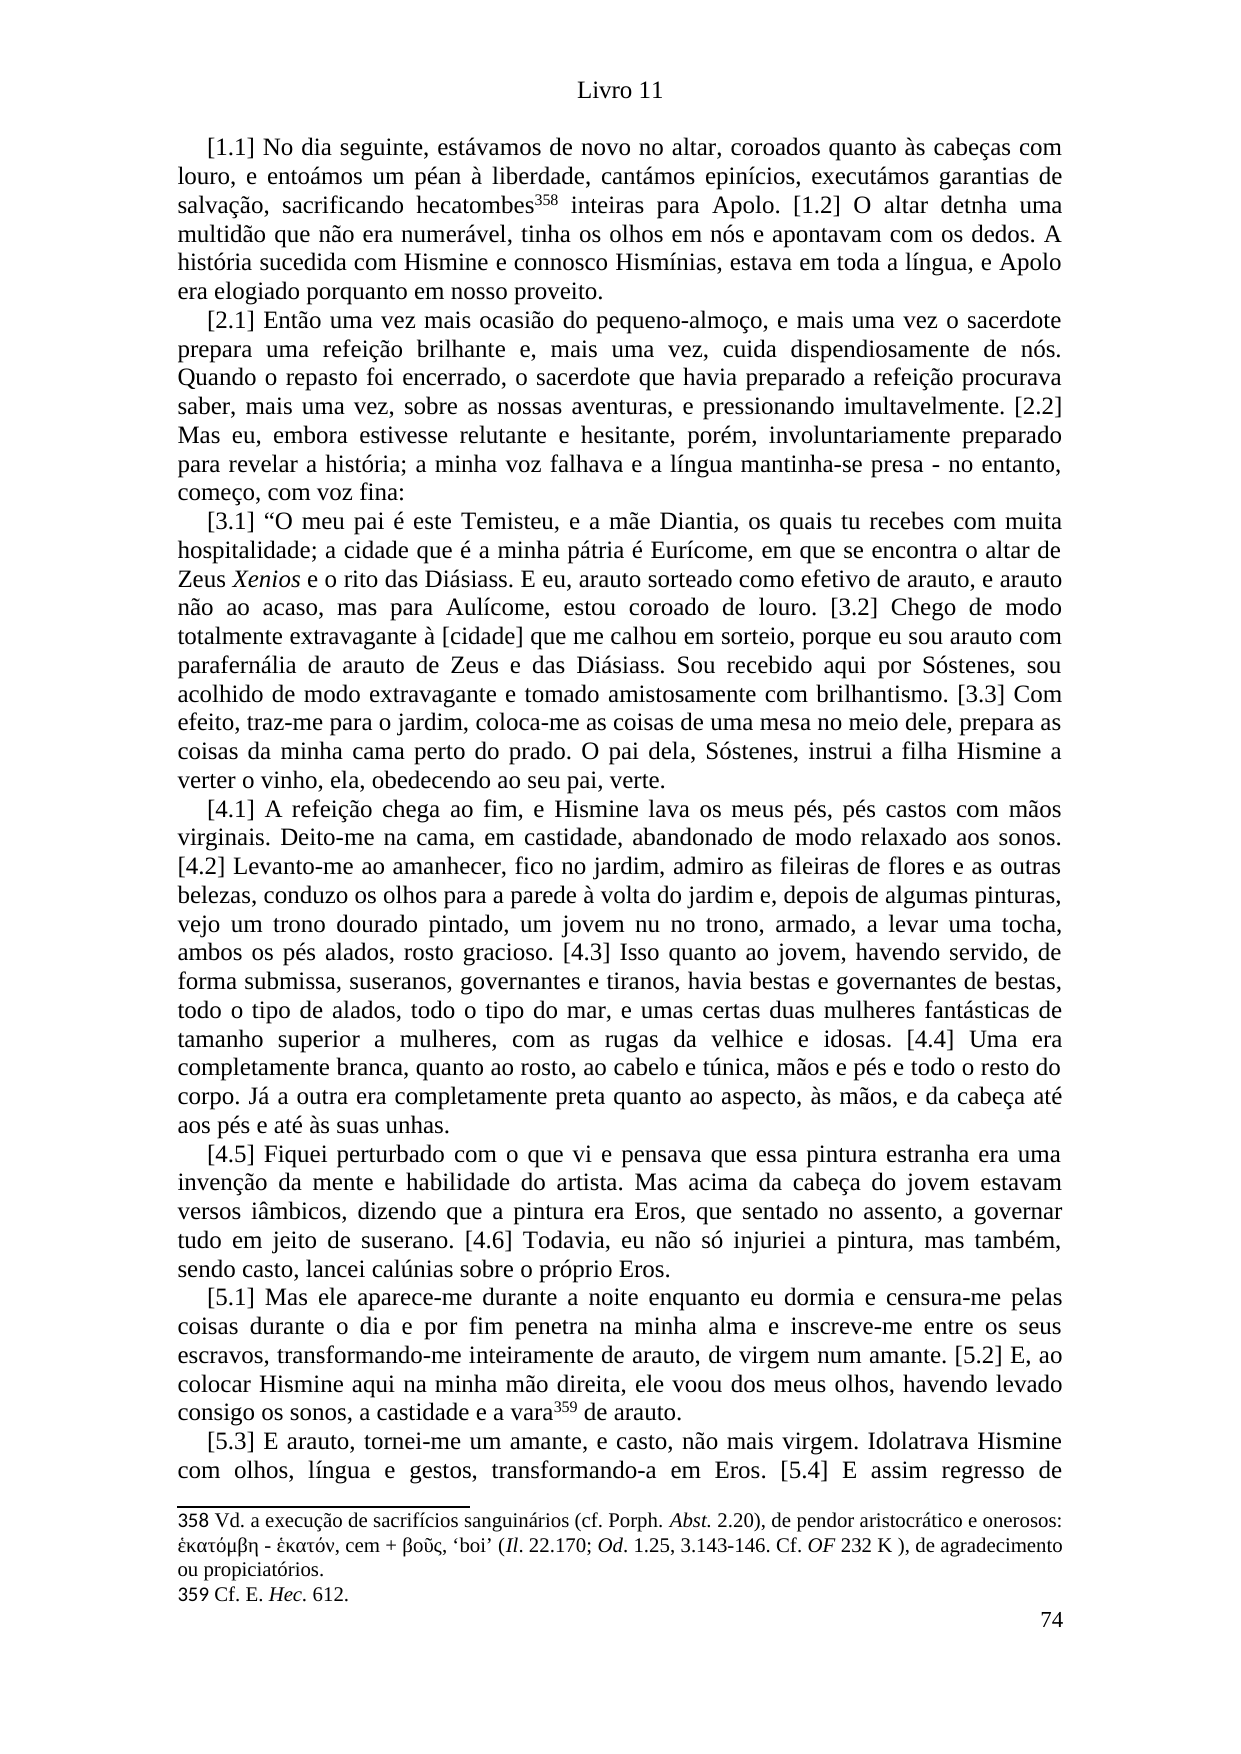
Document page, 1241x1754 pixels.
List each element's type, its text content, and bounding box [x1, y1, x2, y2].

text Vd. a execução de sacrifícios sanguinários (cf. Porph. Abst. 2.20), de pendor aristocrático e onerosos: ἑκατόμβη - ἑκατόν, cem + βοῦς, ‘boi’ (Il. 22.170; Od. 1.25, 3.143-146. Cf. OF 232 K ), de agradecimento ou propiciatórios. [177, 1507, 1063, 1581]
text [4.1] A refeição chega ao fim, e Hismine lava os meus pés, pés castos com mãos virginais. Deito-me na cama, em castidade, abandonado de modo relaxado aos sonos. [4.2] Levanto-me ao amanhecer, fico no jardim, admiro as fileiras de flores e as outras belezas, conduzo os olhos para a parede à volta do jardim e, depois de algumas pinturas, vejo um trono dourado pintado, um jovem nu no trono, armado, a levar uma tocha, ambos os pés alados, rosto gracioso. [4.3] Isso quanto ao jovem, havendo servido, de forma submissa, suseranos, governantes e tiranos, havia bestas e governantes de bestas, todo o tipo de alados, todo o tipo do mar, e umas certas duas mulheres fantásticas de tamanho superior a mulheres, com as rugas da velhice e idosas. [4.4] Uma era completamente branca, quanto ao rosto, ao cabelo e túnica, mãos e pés e todo o resto do corpo. Já a outra era completamente preta quanto ao aspecto, às mãos, e da cabeça até aos pés e até às suas unhas. [177, 794, 1063, 1139]
text [4.5] Fiquei perturbado com o que vi e pensava que essa pintura estranha era uma invenção da mente e habilidade do artista. Mas acima da cabeça do jovem estavam versos iâmbicos, dizendo que a pintura era Eros, que sentado no assento, a governar tudo em jeito de suserano. [4.6] Todavia, eu não só injuriei a pintura, mas também, sendo casto, lancei calúnias sobre o próprio Eros. [177, 1139, 1063, 1282]
text [5.3] E arauto, tornei-me um amante, e casto, não mais virgem. Idolatrava Hismine com olhos, língua e gestos, transformando-a em Eros. [5.4] E assim regresso de [177, 1426, 1063, 1484]
text [1.1] No dia seguinte, estávamos de novo no altar, coroados quanto às cabeças com louro, e entoámos um péan à liberdade, cantámos epinícios, executámos garantias de salvação, sacrificando hecatombes inteiras para Apolo. [1.2] O altar detnha uma multidão que não era numerável, tinha os olhos em nós e apontavam com os dedos. A história sucedida com Hismine e connosco Hismínias, estava em toda a língua, e Apolo era elogiado porquanto em nosso proveito. [177, 132, 1063, 305]
text [5.1] Mas ele aparece-me durante a noite enquanto eu dormia e censura-me pelas coisas durante o dia e por fim penetra na minha alma e inscreve-me entre os seus escravos, transformando-me inteiramente de arauto, de virgem num amante. [5.2] E, ao colocar Hismine aqui na minha mão direita, ele voou dos meus olhos, havendo levado consigo os sonos, a castidade e a vara de arauto. [177, 1282, 1063, 1426]
text Livro 11 [177, 75, 1063, 104]
text [2.1] Então uma vez mais ocasião do pequeno-almoço, e mais uma vez o sacerdote prepara uma refeição brilhante e, mais uma vez, cuida dispendiosamente de nós. Quando o repasto foi encerrado, o sacerdote que havia preparado a refeição procurava saber, mais uma vez, sobre as nossas aventuras, e pressionando imultavelmente. [2.2] Mas eu, embora estivesse relutante e hesitante, porém, involuntariamente preparado para revelar a história; a minha voz falhava e a língua mantinha-se presa - no entanto, começo, com voz fina: [177, 305, 1063, 506]
text [3.1] “O meu pai é este Temisteu, e a mãe Diantia, os quais tu recebes com muita hospitalidade; a cidade que é a minha pátria é Eurícome, em que se encontra o altar de Zeus Xenios e o rito das Diásiass. E eu, arauto sorteado como efetivo de arauto, e arauto não ao acaso, mas para Aulícome, estou coroado de louro. [3.2] Chego de modo totalmente extravagante à [cidade] que me calhou em sorteio, porque eu sou arauto com parafernália de arauto de Zeus e das Diásiass. Sou recebido aqui por Sóstenes, sou acolhido de modo extravagante e tomado amistosamente com brilhantismo. [3.3] Com efeito, traz-me para o jardim, coloca-me as coisas de uma mesa no meio dele, prepara as coisas da minha cama perto do prado. O pai dela, Sóstenes, instrui a filha Hismine a verter o vinho, ela, obedecendo ao seu pai, verte. [177, 506, 1063, 794]
text Cf. E. Hec. 612. [177, 1581, 1063, 1606]
